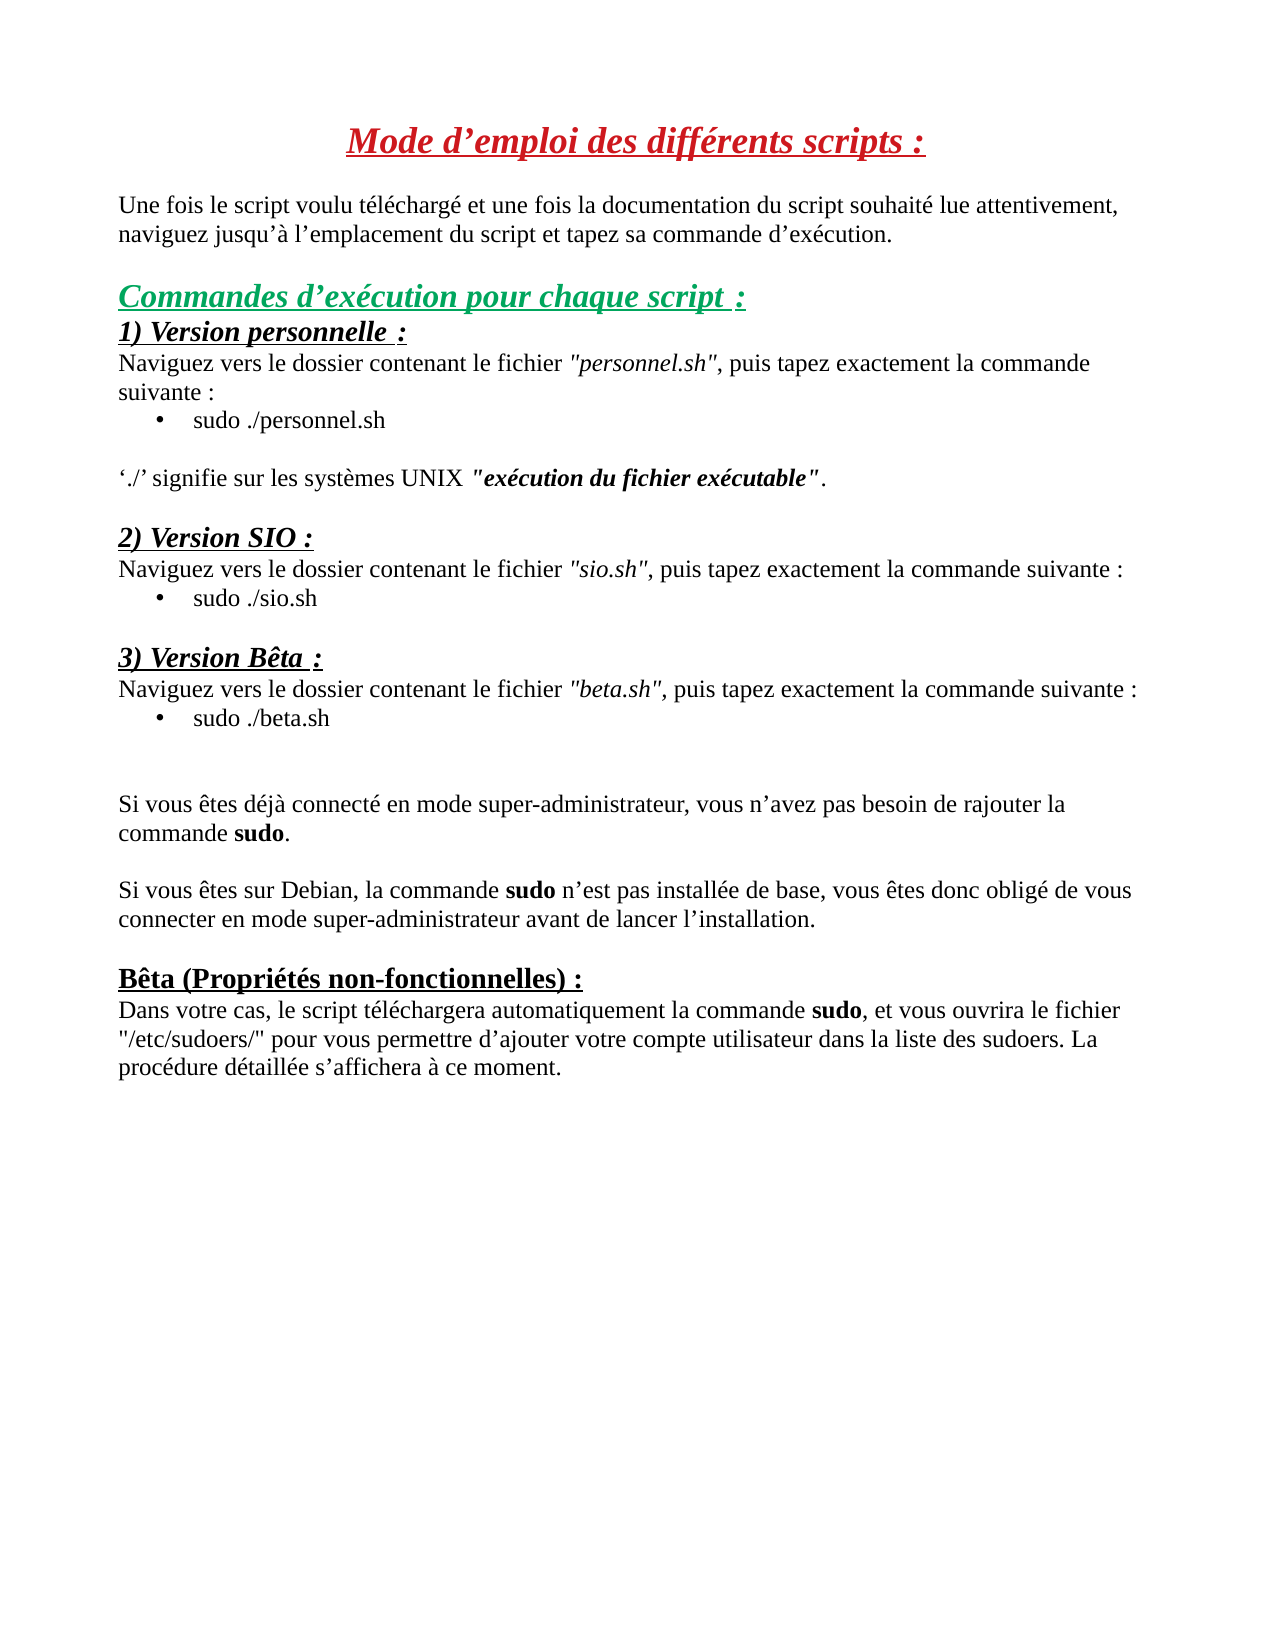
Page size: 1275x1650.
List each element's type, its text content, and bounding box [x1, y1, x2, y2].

text 1) Version personnelle : [118, 314, 1157, 348]
text 3) Version Bêta : [118, 640, 1157, 674]
list sudo ./sio.sh [156, 583, 1157, 612]
text Dans votre cas, le script téléchargera automatiquement la commande sudo, et vous ouvrira le fichier "/etc/sudoers/" pour vous permettre d’ajouter votre compte utilisateur dans la liste des sudoers. La procédure détaillée s’affichera à ce moment. [118, 995, 1157, 1081]
list sudo ./personnel.sh [156, 406, 1157, 434]
text Naviguez vers le dossier contenant le fichier "personnel.sh", puis tapez exactement la commande suivante : [118, 348, 1157, 406]
text Naviguez vers le dossier contenant le fichier "beta.sh", puis tapez exactement la commande suivante : [118, 674, 1157, 703]
text 2) Version SIO : [118, 521, 1157, 554]
list sudo ./beta.sh [156, 703, 1157, 731]
text Si vous êtes sur Debian, la commande sudo n’est pas installée de base, vous êtes donc obligé de vous connecter en mode super-administrateur avant de lancer l’installation. [118, 875, 1157, 933]
text Bêta (Propriétés non-fonctionnelles) : [118, 961, 1157, 995]
text Une fois le script voulu téléchargé et une fois la documentation du script souhaité lue attentivement, naviguez jusqu’à l’emplacement du script et tapez sa commande d’exécution. [118, 190, 1157, 247]
text Naviguez vers le dossier contenant le fichier "sio.sh", puis tapez exactement la commande suivante : [118, 554, 1157, 583]
text Commandes d’exécution pour chaque script : [118, 276, 1157, 314]
text Mode d’emploi des différents scripts : [118, 118, 1157, 161]
text ‘./’ signifie sur les systèmes UNIX "exécution du fichier exécutable". [118, 463, 1157, 492]
text Si vous êtes déjà connecté en mode super-administrateur, vous n’avez pas besoin de rajouter la commande sudo. [118, 789, 1157, 846]
